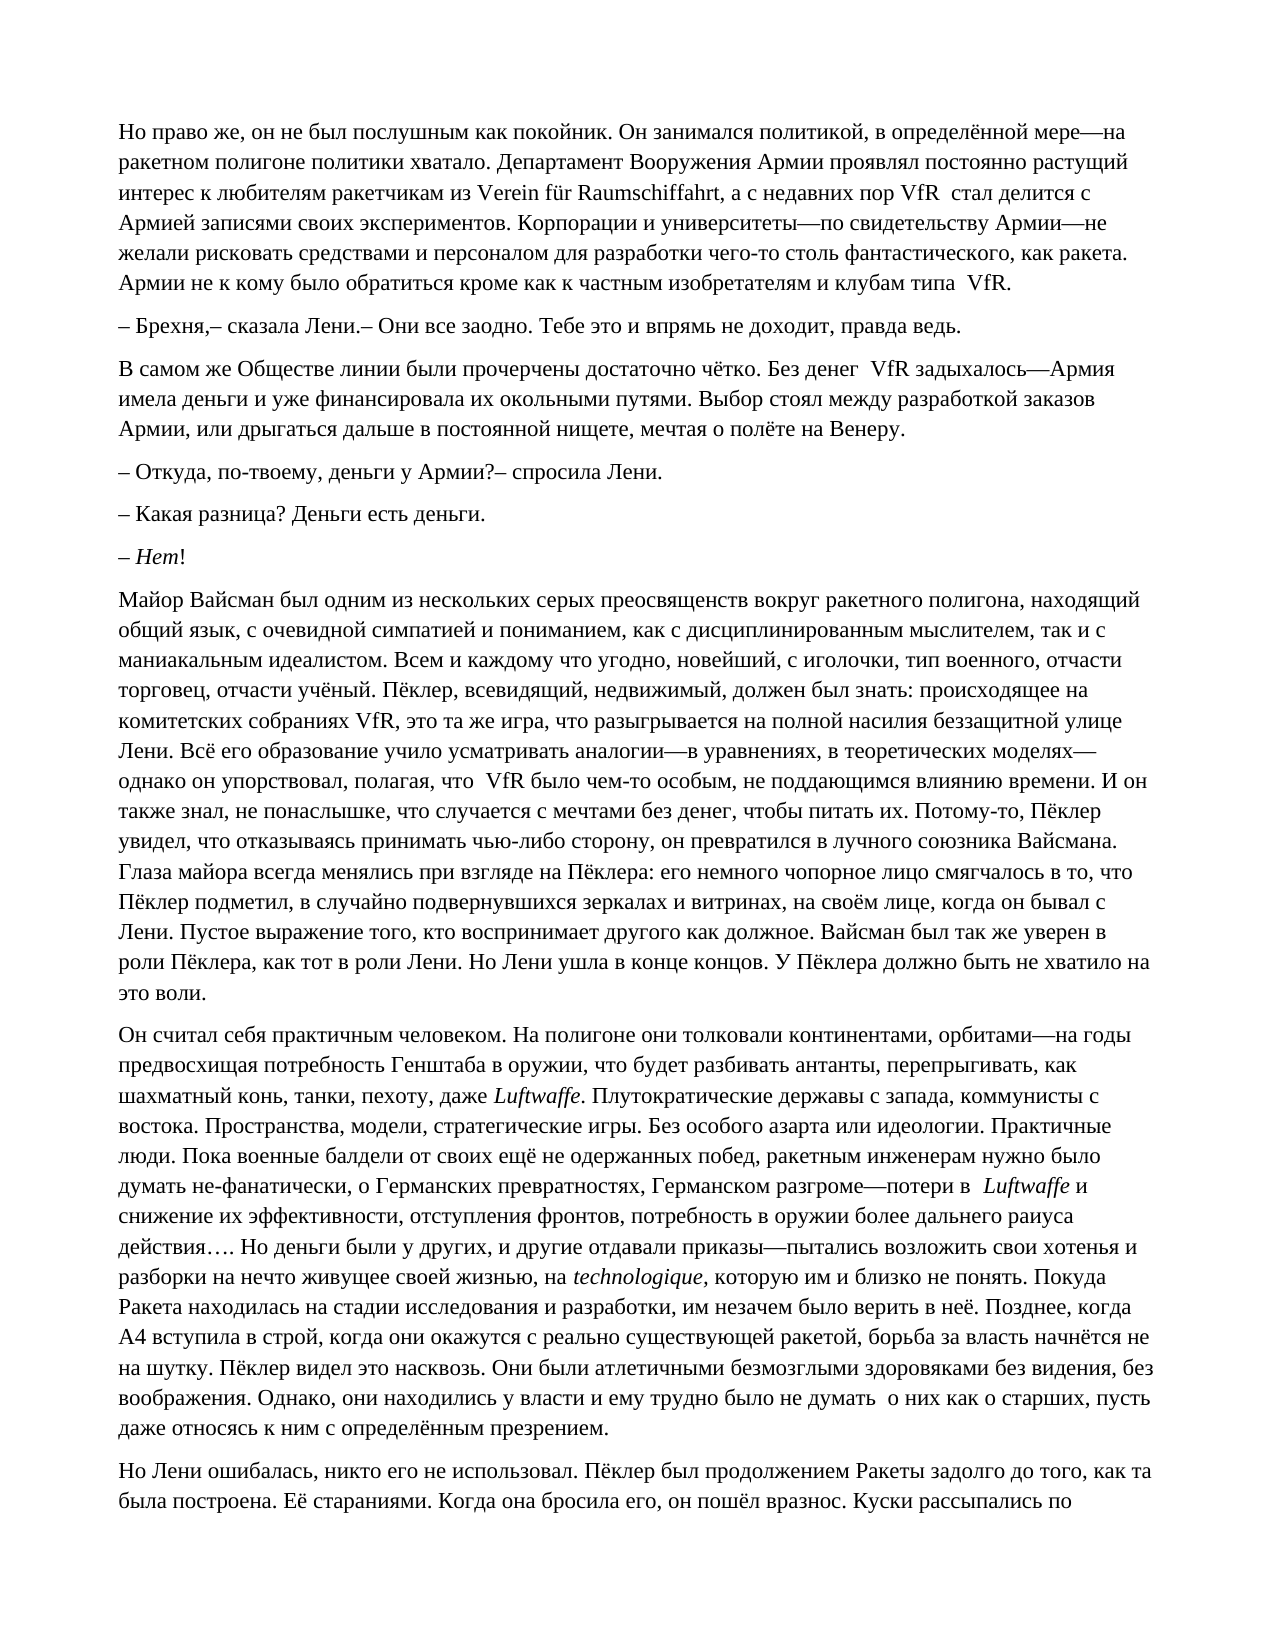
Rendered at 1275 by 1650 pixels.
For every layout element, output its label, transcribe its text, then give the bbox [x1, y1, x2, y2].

text В самом же Обществе линии были прочерчены достаточно чётко. Без денег VfR задыхалось—Армия имела деньги и уже финансировала их окольными путями. Выбор стоял между разработкой заказов Армии, или дрыгаться дальше в постоянной нищете, мечтая о полёте на Венеру. [118, 354, 1157, 441]
text Но Лени ошибалась, никто его не использовал. Пёклер был продолжением Ракеты задолго до того, как та была построена. Её стараниями. Когда она бросила его, он пошёл вразнос. Куски рассыпались по [118, 1457, 1157, 1513]
text – Брехня,– сказала Лени.– Они все заодно. Тебе это и впрямь не доходит, правда ведь. [118, 312, 1157, 338]
text – Какая разница? Деньги есть деньги. [118, 500, 1157, 527]
text – Нет! [118, 543, 1157, 569]
text Майор Вайсман был одним из нескольких серых преосвященств вокруг ракетного полигона, находящий общий язык, с очевидной симпатией и пониманием, как с дисциплинированным мыслителем, так и с маниакальным идеалистом. Всем и каждому что угодно, новейший, с иголочки, тип военного, отчасти торговец, отчасти учёный. Пёклер, всевидящий, недвижимый, должен был знать: происходящее на комитетских собраниях VfR, это та же игра, что разыгрывается на полной насилия беззащитной улице Лени. Всё его образование учило усматривать аналогии—в уравнениях, в теоретических моделях—однако он упорствовал, полагая, что VfR было чем-то особым, не поддающимся влиянию времени. И он также знал, не понаслышке, что случается с мечтами без денег, чтобы питать их. Потому-то, Пёклер увидел, что отказываясь принимать чью-либо сторону, он превратился в лучного союзника Вайсмана. Глаза майора всегда менялись при взгляде на Пёклера: его немного чопорное лицо смягчалось в то, что Пёклер подметил, в случайно подвернувшихся зеркалах и витринах, на своём лице, когда он бывал с Лени. Пустое выражение того, кто воспринимает другого как должное. Вайсман был так же уверен в роли Пёклера, как тот в роли Лени. Но Лени ушла в конце концов. У Пёклера должно быть не хватило на это воли. [118, 586, 1157, 1005]
text Но право же, он не был послушным как покойник. Он занимался политикой, в определённой мере—на ракетном полигоне политики хватало. Департамент Вооружения Армии проявлял постоянно растущий интерес к любителям ракетчикам из Verein für Raumschiffahrt, а с недавних пор VfR стал делится с Армией записями своих экспериментов. Корпорации и университеты—по свидетельству Армии—не желали рисковать средствами и персоналом для разработки чего-то столь фантастического, как ракета. Армии не к кому было обратиться кроме как к частным изобретателям и клубам типа VfR. [118, 118, 1157, 296]
text – Откуда, по-твоему, деньги у Армии?– спросила Лени. [118, 458, 1157, 484]
text Он считал себя практичным человеком. На полигоне они толковали континентами, орбитами—на годы предвосхищая потребность Генштаба в оружии, что будет разбивать антанты, перепрыгивать, как шахматный конь, танки, пехоту, даже Luftwaffe. Плутократические державы с запада, коммунисты с востока. Пространства, модели, стратегические игры. Без особого азарта или идеологии. Практичные люди. Пока военные балдели от своих ещё не одержанных побед, ракетным инженерам нужно было думать не-фанатически, о Германских превратностях, Германском разгроме—потери в Luftwaffe и снижение их эффективности, отступления фронтов, потребность в оружии более дальнего раиуса действия…. Но деньги были у других, и другие отдавали приказы—пытались возложить свои хотенья и разборки на нечто живущее своей жизнью, на technologique, которую им и близко не понять. Покуда Ракета находилась на стадии исследования и разработки, им незачем было верить в неё. Позднее, когда А4 вступила в строй, когда они окажутся с реально существующей ракетой, борьба за власть начнётся не на шутку. Пёклер видел это насквозь. Они были атлетичными безмозглыми здоровяками без видения, без воображения. Однако, они находились у власти и ему трудно было не думать о них как о старших, пусть даже относясь к ним с определённым презрением. [118, 1021, 1157, 1440]
